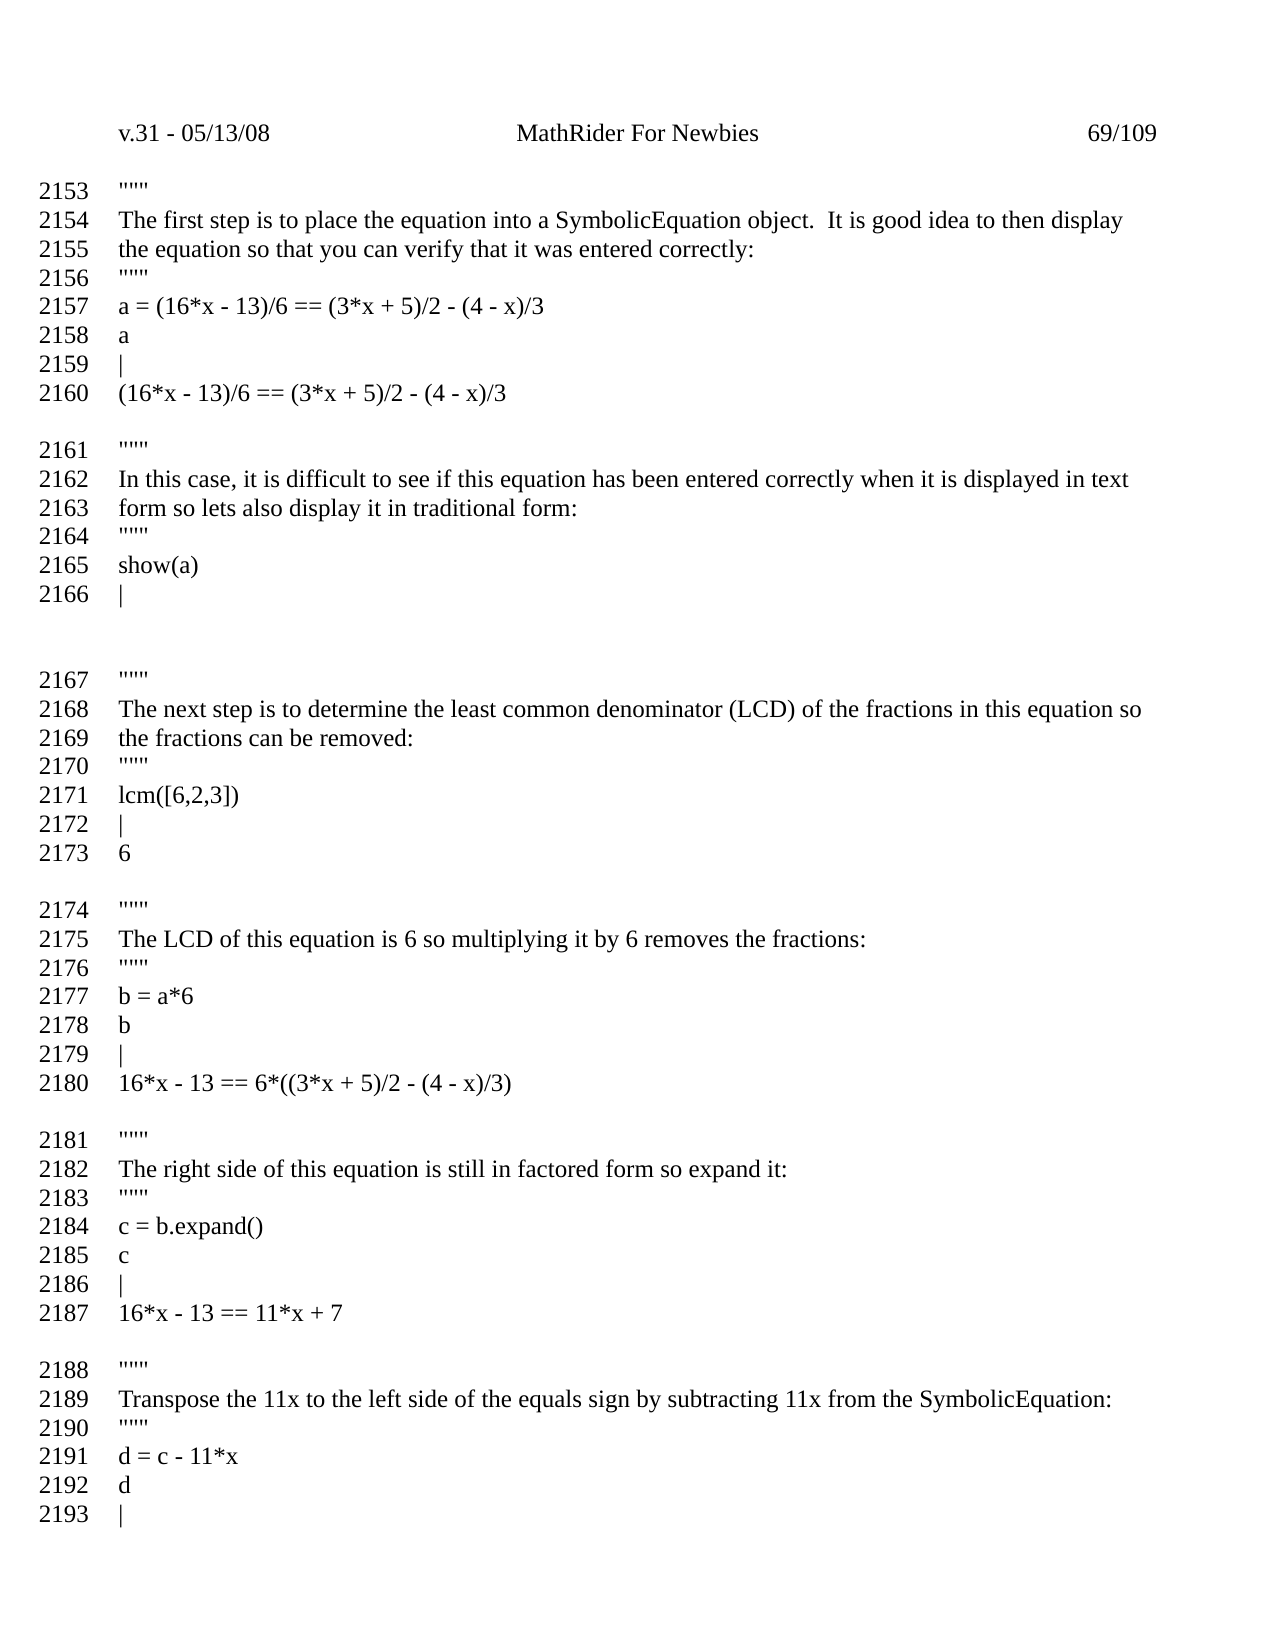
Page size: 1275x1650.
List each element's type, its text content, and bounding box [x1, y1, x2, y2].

text """ [118, 751, 1157, 780]
text d = c - 11*x [118, 1441, 1157, 1470]
text The right side of this equation is still in factored form so expand it: [118, 1154, 1157, 1183]
text b = a*6 [118, 981, 1157, 1010]
text a = (16*x - 13)/6 == (3*x + 5)/2 - (4 - x)/3 [118, 291, 1157, 320]
text lcm([6,2,3]) [118, 780, 1157, 809]
text """ [118, 953, 1157, 981]
text c = b.expand() [118, 1211, 1157, 1240]
text """ [118, 665, 1157, 694]
text The first step is to place the equation into a SymbolicEquation object. It is good idea to then display the equation so that you can verify that it was entered correctly: [118, 205, 1157, 263]
text The next step is to determine the least common denominator (LCD) of the fractions in this equation so the fractions can be removed: [118, 694, 1157, 751]
text a [118, 320, 1157, 349]
text c [118, 1240, 1157, 1269]
text """ [118, 263, 1157, 291]
text | [118, 1039, 1157, 1068]
text """ [118, 521, 1157, 550]
text (16*x - 13)/6 == (3*x + 5)/2 - (4 - x)/3 [118, 378, 1157, 406]
text """ [118, 895, 1157, 924]
text """ [118, 176, 1157, 205]
text | [118, 1269, 1157, 1298]
text | [118, 1499, 1157, 1528]
text show(a) [118, 550, 1157, 579]
text """ [118, 1413, 1157, 1441]
text """ [118, 1125, 1157, 1154]
text 16*x - 13 == 11*x + 7 [118, 1298, 1157, 1326]
text 16*x - 13 == 6*((3*x + 5)/2 - (4 - x)/3) [118, 1068, 1157, 1096]
text Transpose the 11x to the left side of the equals sign by subtracting 11x from the SymbolicEquation: [118, 1384, 1157, 1413]
text The LCD of this equation is 6 so multiplying it by 6 removes the fractions: [118, 924, 1157, 953]
text | [118, 349, 1157, 378]
text """ [118, 1183, 1157, 1211]
text | [118, 809, 1157, 838]
text """ [118, 1355, 1157, 1384]
text """ [118, 435, 1157, 464]
text 6 [118, 838, 1157, 866]
text | [118, 579, 1157, 608]
text b [118, 1010, 1157, 1039]
text d [118, 1470, 1157, 1499]
text In this case, it is difficult to see if this equation has been entered correctly when it is displayed in text form so lets also display it in traditional form: [118, 464, 1157, 521]
